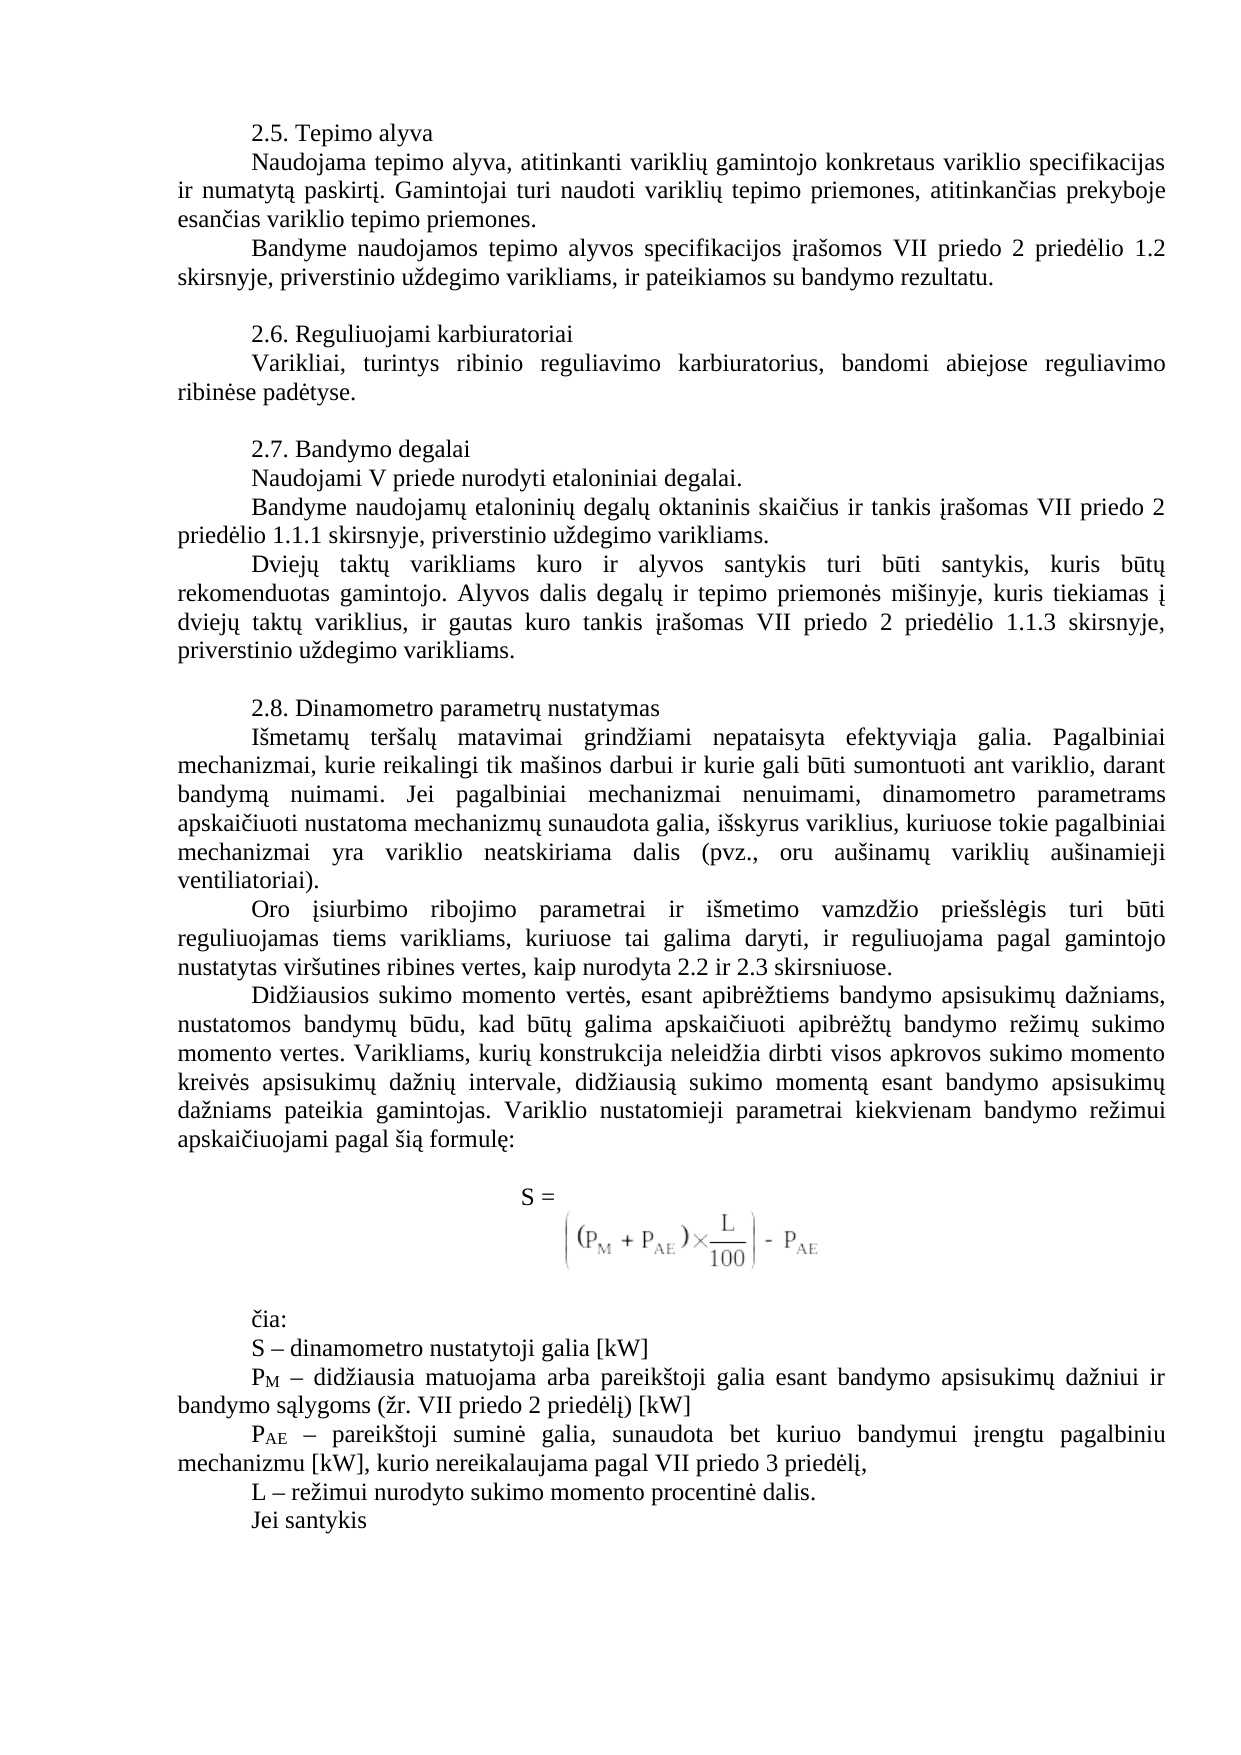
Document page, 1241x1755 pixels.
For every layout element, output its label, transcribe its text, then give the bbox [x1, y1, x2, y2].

text 2.6. Reguliuojami karbiuratoriai [177, 319, 1166, 348]
text Oro įsiurbimo ribojimo parametrai ir išmetimo vamzdžio priešslėgis turi būti reguliuojamas tiems varikliams, kuriuose tai galima daryti, ir reguliuojama pagal gamintojo nustatytas viršutines ribines vertes, kaip nurodyta 2.2 ir 2.3 skirsniuose. [177, 894, 1166, 981]
text Dviejų taktų varikliams kuro ir alyvos santykis turi būti santykis, kuris būtų rekomenduotas gamintojo. Alyvos dalis degalų ir tepimo priemonės mišinyje, kuris tiekiamas į dviejų taktų variklius, ir gautas kuro tankis įrašomas VII priedo 2 priedėlio 1.1.3 skirsnyje, priverstinio uždegimo varikliams. [177, 549, 1166, 664]
text 2.7. Bandymo degalai [177, 434, 1166, 463]
text PAE – pareikštoji suminė galia, sunaudota bet kuriuo bandymui įrengtu pagalbiniu mechanizmu [kW], kurio nereikalaujama pagal VII priedo 3 priedėlį, [177, 1419, 1166, 1477]
text 2.5. Tepimo alyva [177, 118, 1166, 147]
text čia: [177, 1304, 1166, 1333]
text Naudojama tepimo alyva, atitinkanti variklių gamintojo konkretaus variklio specifikacijas ir numatytą paskirtį. Gamintojai turi naudoti variklių tepimo priemones, atitinkančias prekyboje esančias variklio tepimo priemones. [177, 147, 1166, 233]
text Jei santykis [177, 1506, 1166, 1534]
text S = [177, 1182, 1166, 1276]
text S – dinamometro nustatytoji galia [kW] [177, 1333, 1166, 1362]
text Didžiausios sukimo momento vertės, esant apibrėžtiems bandymo apsisukimų dažniams, nustatomos bandymų būdu, kad būtų galima apskaičiuoti apibrėžtų bandymo režimų sukimo momento vertes. Varikliams, kurių konstrukcija neleidžia dirbti visos apkrovos sukimo momento kreivės apsisukimų dažnių intervale, didžiausią sukimo momentą esant bandymo apsisukimų dažniams pateikia gamintojas. Variklio nustatomieji parametrai kiekvienam bandymo režimui apskaičiuojami pagal šią formulę: [177, 981, 1166, 1153]
text Išmetamų teršalų matavimai grindžiami nepataisyta efektyviąja galia. Pagalbiniai mechanizmai, kurie reikalingi tik mašinos darbui ir kurie gali būti sumontuoti ant variklio, darant bandymą nuimami. Jei pagalbiniai mechanizmai nenuimami, dinamometro parametrams apskaičiuoti nustatoma mechanizmų sunaudota galia, išskyrus variklius, kuriuose tokie pagalbiniai mechanizmai yra variklio neatskiriama dalis (pvz., oru aušinamų variklių aušinamieji ventiliatoriai). [177, 722, 1166, 894]
text 2.8. Dinamometro parametrų nustatymas [177, 693, 1166, 722]
text Bandyme naudojamų etaloninių degalų oktaninis skaičius ir tankis įrašomas VII priedo 2 priedėlio 1.1.1 skirsnyje, priverstinio uždegimo varikliams. [177, 492, 1166, 549]
text Varikliai, turintys ribinio reguliavimo karbiuratorius, bandomi abiejose reguliavimo ribinėse padėtyse. [177, 348, 1166, 406]
text PM – didžiausia matuojama arba pareikštoji galia esant bandymo apsisukimų dažniui ir bandymo sąlygoms (žr. VII priedo 2 priedėlį) [kW] [177, 1362, 1166, 1419]
text Naudojami V priede nurodyti etaloniniai degalai. [177, 463, 1166, 492]
text Bandyme naudojamos tepimo alyvos specifikacijos įrašomos VII priedo 2 priedėlio 1.2 skirsnyje, priverstinio uždegimo varikliams, ir pateikiamos su bandymo rezultatu. [177, 233, 1166, 291]
text L – režimui nurodyto sukimo momento procentinė dalis. [177, 1477, 1166, 1506]
